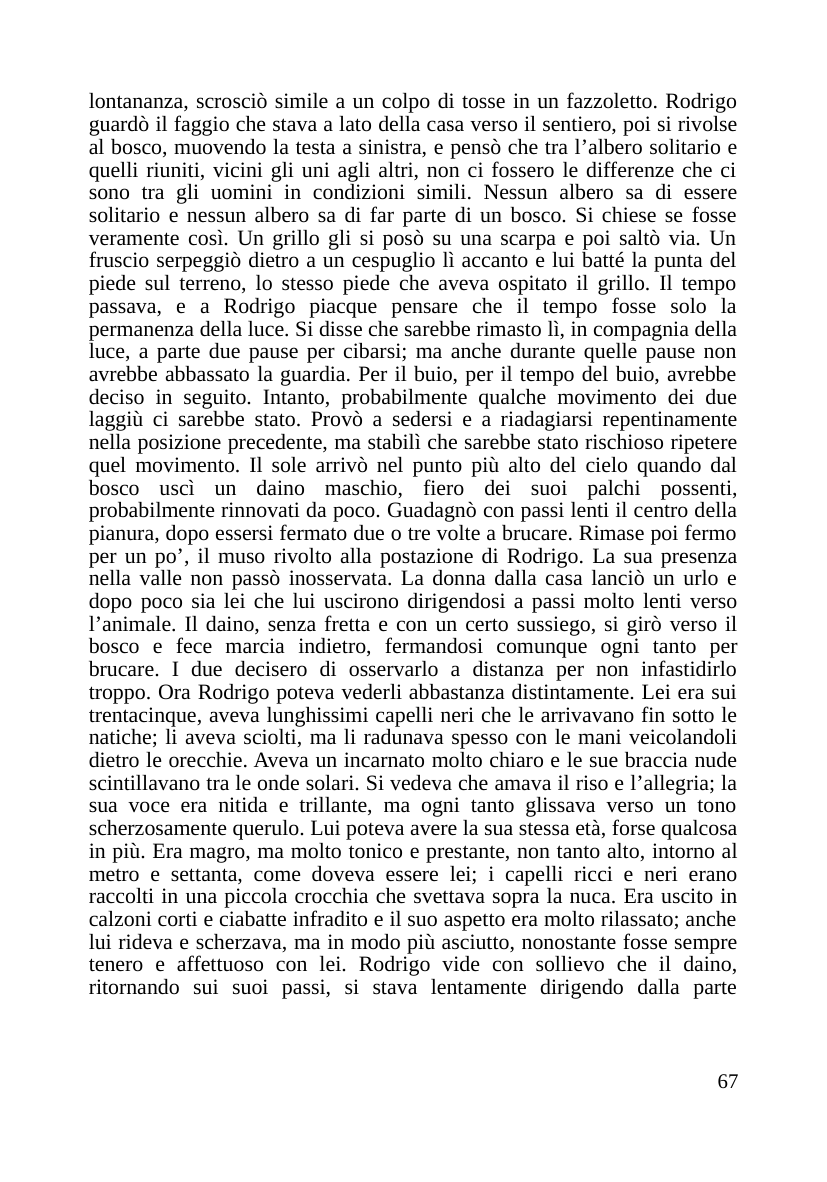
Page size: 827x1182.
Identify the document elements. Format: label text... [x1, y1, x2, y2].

text lontananza, scrosciò simile a un colpo di tosse in un fazzoletto. Rodrigo guardò il faggio che stava a lato della casa verso il sentiero, poi si rivolse al bosco, muovendo la testa a sinistra, e pensò che tra l’albero solitario e quelli riuniti, vicini gli uni agli altri, non ci fossero le differenze che ci sono tra gli uomini in condizioni simili. Nessun albero sa di essere solitario e nessun albero sa di far parte di un bosco. Si chiese se fosse veramente così. Un grillo gli si posò su una scarpa e poi saltò via. Un fruscio serpeggiò dietro a un cespuglio lì accanto e lui batté la punta del piede sul terreno, lo stesso piede che aveva ospitato il grillo. Il tempo passava, e a Rodrigo piacque pensare che il tempo fosse solo la permanenza della luce. Si disse che sarebbe rimasto lì, in compagnia della luce, a parte due pause per cibarsi; ma anche durante quelle pause non avrebbe abbassato la guardia. Per il buio, per il tempo del buio, avrebbe deciso in seguito. Intanto, probabilmente qualche movimento dei due laggiù ci sarebbe stato. Provò a sedersi e a riadagiarsi repentinamente nella posizione precedente, ma stabilì che sarebbe stato rischioso ripetere quel movimento. Il sole arrivò nel punto più alto del cielo quando dal bosco uscì un daino maschio, fiero dei suoi palchi possenti, probabilmente rinnovati da poco. Guadagnò con passi lenti il centro della pianura, dopo essersi fermato due o tre volte a brucare. Rimase poi fermo per un po’, il muso rivolto alla postazione di Rodrigo. La sua presenza nella valle non passò inosservata. La donna dalla casa lanciò un urlo e dopo poco sia lei che lui uscirono dirigendosi a passi molto lenti verso l’animale. Il daino, senza fretta e con un certo sussiego, si girò verso il bosco e fece marcia indietro, fermandosi comunque ogni tanto per brucare. I due decisero di osservarlo a distanza per non infastidirlo troppo. Ora Rodrigo poteva vederli abbastanza distintamente. Lei era sui trentacinque, aveva lunghissimi capelli neri che le arrivavano fin sotto le natiche; li aveva sciolti, ma li radunava spesso con le mani veicolandoli dietro le orecchie. Aveva un incarnato molto chiaro e le sue braccia nude scintillavano tra le onde solari. Si vedeva che amava il riso e l’allegria; la sua voce era nitida e trillante, ma ogni tanto glissava verso un tono scherzosamente querulo. Lui poteva avere la sua stessa età, forse qualcosa in più. Era magro, ma molto tonico e prestante, non tanto alto, intorno al metro e settanta, come doveva essere lei; i capelli ricci e neri erano raccolti in una piccola crocchia che svettava sopra la nuca. Era uscito in calzoni corti e ciabatte infradito e il suo aspetto era molto rilassato; anche lui rideva e scherzava, ma in modo più asciutto, nonostante fosse sempre tenero e affettuoso con lei. Rodrigo vide con sollievo che il daino, ritornando sui suoi passi, si stava lentamente dirigendo dalla parte [88, 88, 738, 999]
